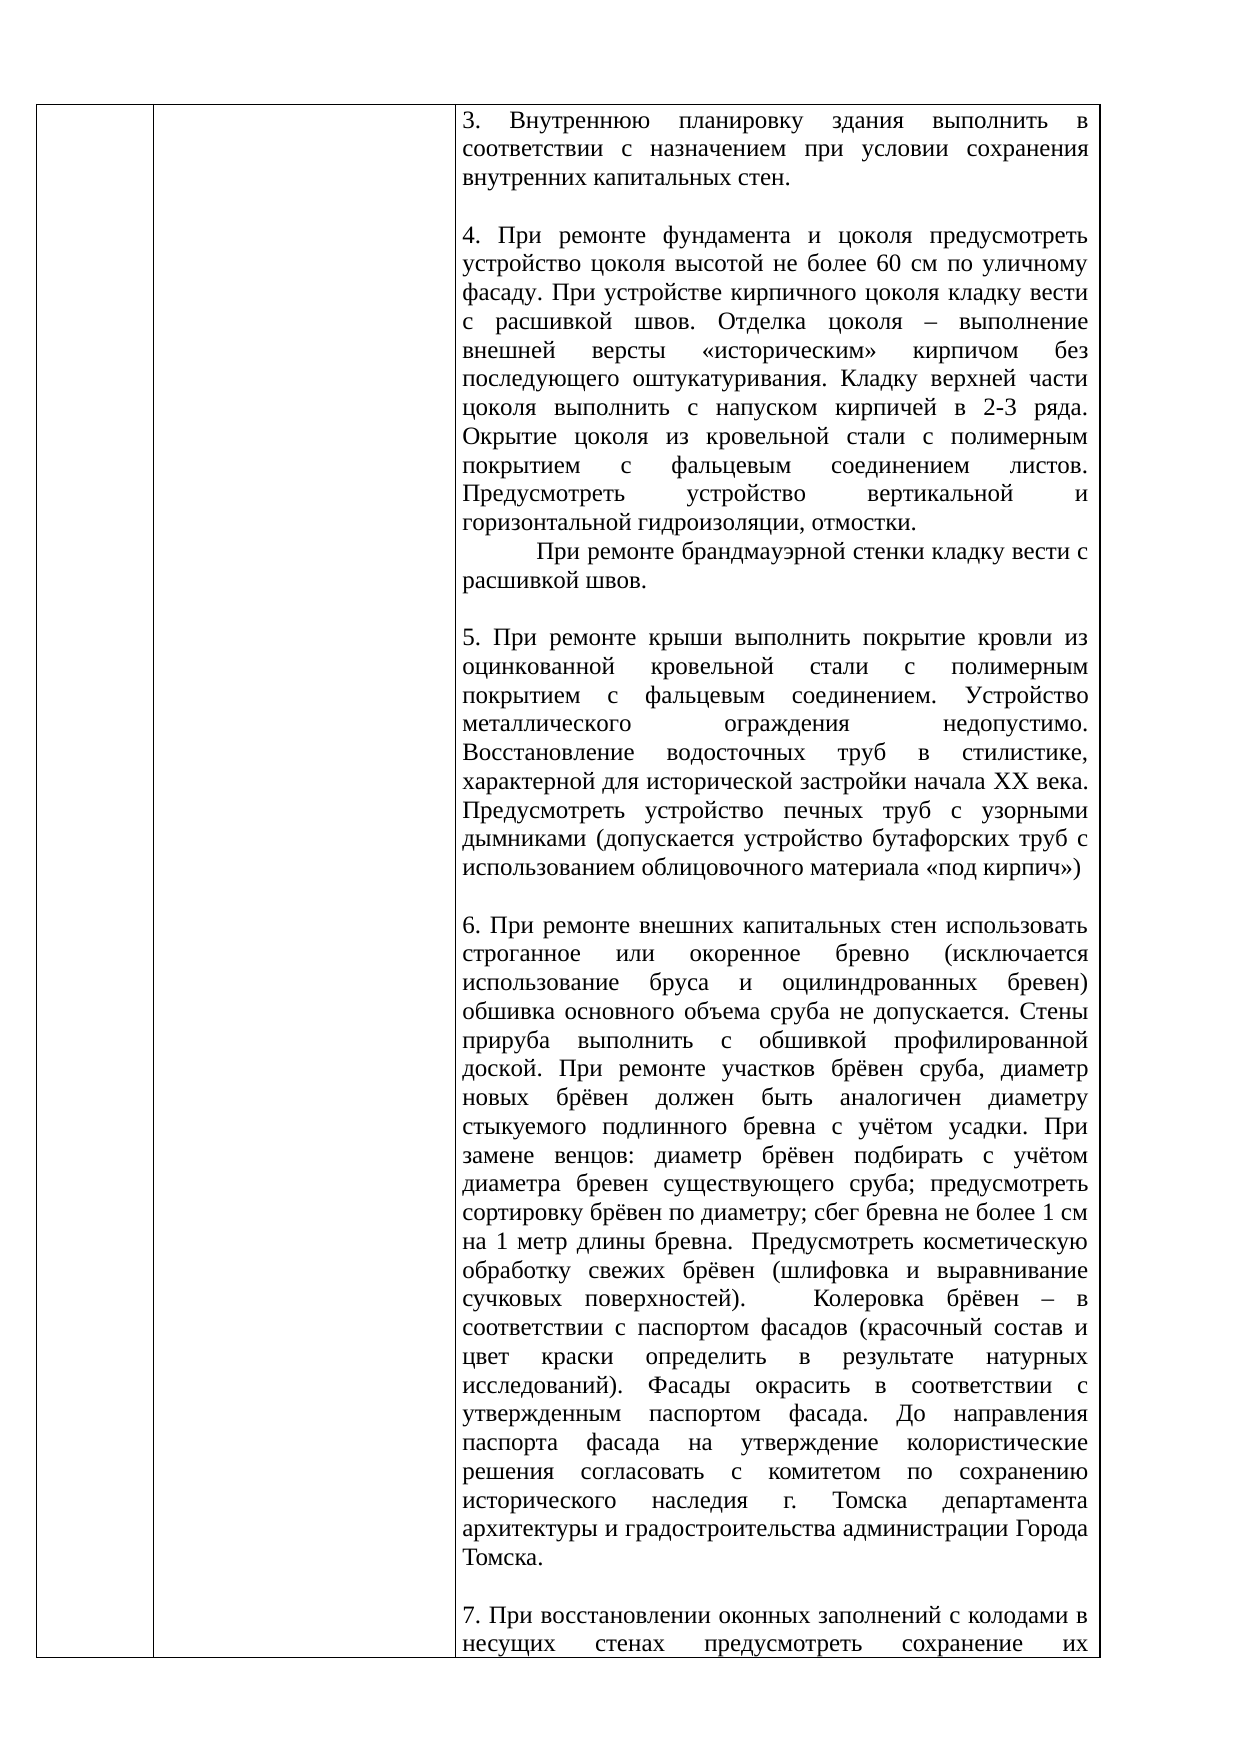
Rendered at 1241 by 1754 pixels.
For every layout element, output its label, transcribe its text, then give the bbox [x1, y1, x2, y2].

table_cell [37, 105, 153, 1657]
table_cell [154, 105, 455, 1657]
table_cell 3. Внутреннюю планировку здания выполнить в соответствии с назначением при условии сохранения внутренних капитальных стен. 4. При ремонте фундамента и цоколя предусмотреть устройство цоколя высотой не более 60 см по уличному фасаду. При устройстве кирпичного цоколя кладку вести с расшивкой швов. Отделка цоколя – выполнение внешней версты «историческим» кирпичом без последующего оштукатуривания. Кладку верхней части цоколя выполнить с напуском кирпичей в 2-3 ряда. Окрытие цоколя из кровельной стали с полимерным покрытием с фальцевым соединением листов. Предусмотреть устройство вертикальной и горизонтальной гидроизоляции, отмостки. При ремонте брандмауэрной стенки кладку вести с расшивкой швов. 5. При ремонте крыши выполнить покрытие кровли из оцинкованной кровельной стали с полимерным покрытием с фальцевым соединением. Устройство металлического ограждения недопустимо. Восстановление водосточных труб в стилистике, характерной для исторической застройки начала XX века. Предусмотреть устройство печных труб с узорными дымниками (допускается устройство бутафорских труб с использованием облицовочного материала «под кирпич») 6. При ремонте внешних капитальных стен использовать строганное или окоренное бревно (исключается использование бруса и оцилиндрованных бревен) обшивка основного объема сруба не допускается. Стены прируба выполнить с обшивкой профилированной доской. При ремонте участков брёвен сруба, диаметр новых брёвен должен быть аналогичен диаметру стыкуемого подлинного бревна с учётом усадки. При замене венцов: диаметр брёвен подбирать с учётом диаметра бревен существующего сруба; предусмотреть сортировку брёвен по диаметру; сбег бревна не более 1 см на 1 метр длины бревна. Предусмотреть косметическую обработку свежих брёвен (шлифовка и выравнивание сучковых поверхностей). Колеровка брёвен – в соответствии с паспортом фасадов (красочный состав и цвет краски определить в результате натурных исследований). Фасады окрасить в соответствии с утвержденным паспортом фасада. До направления паспорта фасада на утверждение колористические решения согласовать с комитетом по сохранению исторического наследия г. Томска департамента архитектуры и градостроительства администрации Города Томска. 7. При восстановлении оконных заполнений с колодами в несущих стенах предусмотреть сохранение их [456, 105, 1099, 1657]
